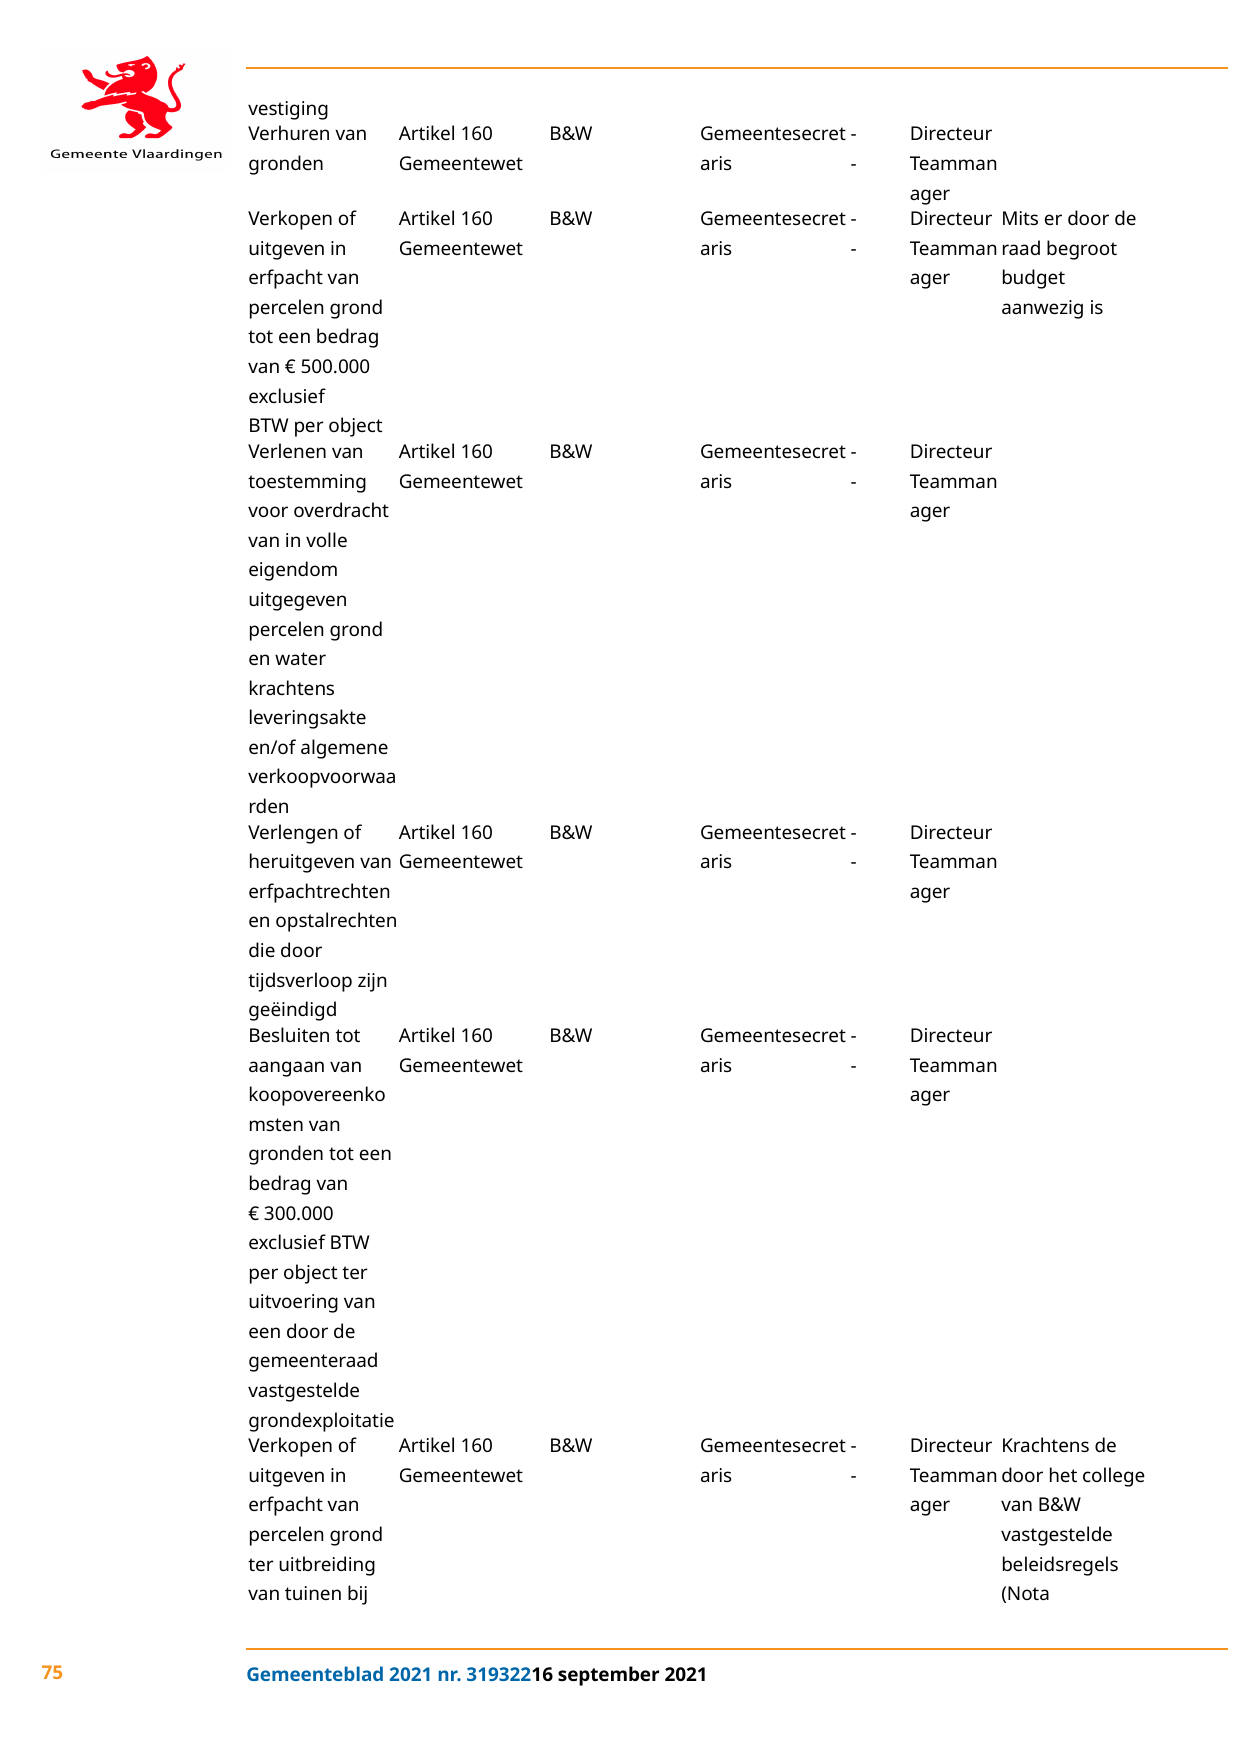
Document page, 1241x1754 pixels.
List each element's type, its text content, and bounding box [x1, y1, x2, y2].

table_cell Verkopen of uitgeven in erfpacht van percelen grond ter uitbreiding van tuinen bij [248, 1433, 398, 1606]
table_cell Mits er door de raad begroot budget aanwezig is [1001, 205, 1152, 438]
table_cell B&W [549, 819, 700, 1022]
table_cell Besluiten tot aangaan van koopovereenkomsten van gronden tot een bedrag van € 300.000 exclusief BTW per object ter uitvoering van een door de gemeenteraad vastgestelde grondexploitatie [248, 1022, 398, 1432]
table_cell Gemeentesecretaris [700, 205, 850, 438]
table_cell Artikel 160 Gemeentewet [399, 121, 549, 205]
table_cell [399, 95, 549, 121]
table_cell Artikel 160 Gemeentewet [399, 1433, 549, 1606]
table_cell Directeur Teammanager [850, 121, 1001, 205]
table_cell [700, 95, 850, 121]
table_cell Gemeentesecretaris [700, 121, 850, 205]
table_cell Directeur Teammanager [850, 1433, 1001, 1606]
table_cell B&W [549, 438, 700, 819]
table_cell Verkopen of uitgeven in erfpacht van percelen grond tot een bedrag van € 500.000 exclusief BTW per object [248, 205, 398, 438]
table_cell Verlengen of heruitgeven van erfpachtrechten en opstalrechten die door tijdsverloop zijn geëindigd [248, 819, 398, 1022]
table_cell [1001, 1022, 1152, 1432]
table_cell Directeur Teammanager [850, 1022, 1001, 1432]
table_cell Artikel 160 Gemeentewet [399, 205, 549, 438]
table_cell vestiging [248, 95, 398, 121]
table_cell Directeur Teammanager [850, 205, 1001, 438]
table_cell Gemeentesecretaris [700, 1022, 850, 1432]
table_cell [850, 95, 1001, 121]
table_cell Directeur Teammanager [850, 438, 1001, 819]
table_cell B&W [549, 1433, 700, 1606]
table_cell [549, 95, 700, 121]
table_cell [1001, 438, 1152, 819]
table_cell [1001, 819, 1152, 1022]
table_cell Directeur Teammanager [850, 819, 1001, 1022]
table_cell Krachtens de door het college van B&W vastgestelde beleidsregels (Nota [1001, 1433, 1152, 1606]
table_cell Gemeentesecretaris [700, 438, 850, 819]
table_cell Gemeentesecretaris [700, 1433, 850, 1606]
table_cell [1001, 95, 1152, 121]
table_cell Verhuren van gronden [248, 121, 398, 205]
table_cell Gemeentesecretaris [700, 819, 850, 1022]
table_cell Verlenen van toestemming voor overdracht van in volle eigendom uitgegeven percelen grond en water krachtens leveringsakte en/of algemene verkoopvoorwaarden [248, 438, 398, 819]
picture [41, 47, 231, 172]
table_cell B&W [549, 121, 700, 205]
table_cell B&W [549, 1022, 700, 1432]
table_cell Artikel 160 Gemeentewet [399, 1022, 549, 1432]
table_cell Artikel 160 Gemeentewet [399, 438, 549, 819]
table_cell [1001, 121, 1152, 205]
table_cell Artikel 160 Gemeentewet [399, 819, 549, 1022]
table_cell B&W [549, 205, 700, 438]
